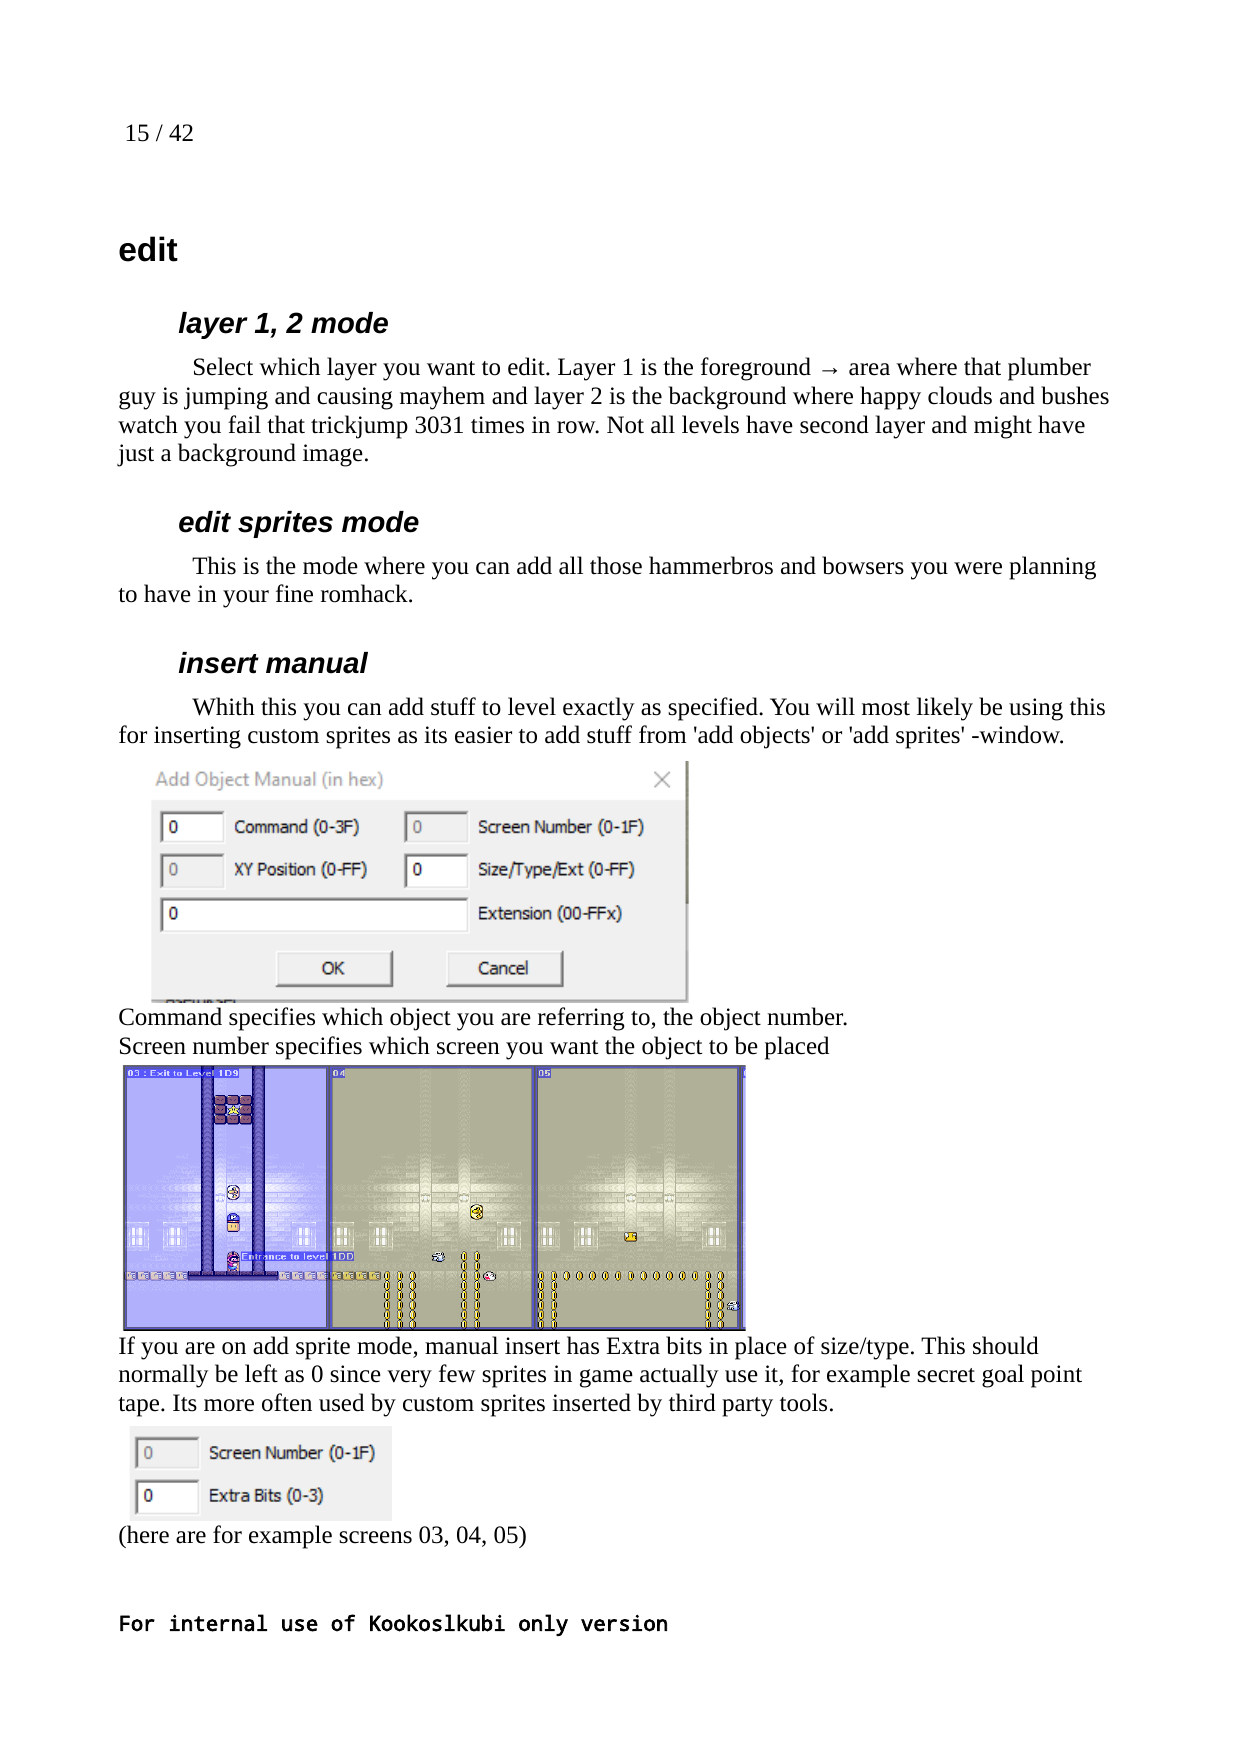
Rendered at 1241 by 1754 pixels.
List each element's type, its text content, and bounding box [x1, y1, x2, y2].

text (here are for example screens 03, 04, 05) [118, 1521, 1122, 1549]
subtitle edit [118, 230, 1122, 269]
text Whith this you can add stuff to level exactly as specified. You will most likely be using this for inserting custom sprites as its easier to add stuff from 'add objects' or 'add sprites' -window. [118, 692, 1122, 749]
picture [122, 1065, 746, 1331]
subtitle layer 1, 2 mode [118, 306, 1122, 340]
text If you are on add sprite mode, manual insert has Extra bits in place of size/type. This should normally be left as 0 since very few sprites in game actually use it, for example secret goal point tape. Its more often used by custom sprites inserted by third party tools. [118, 1331, 1122, 1417]
picture [129, 1426, 392, 1521]
text Command specifies which object you are referring to, the object number. Screen number specifies which screen you want the object to be placed [118, 1003, 1122, 1060]
subtitle edit sprites mode [118, 505, 1122, 538]
subtitle insert manual [118, 646, 1122, 679]
text Select which layer you want to edit. Layer 1 is the foreground → area where that plumber guy is jumping and causing mayhem and layer 2 is the background where happy clouds and bushes watch you fail that trickjump 3031 times in row. Not all levels have second layer and might have just a background image. [118, 352, 1122, 467]
text This is the mode where you can add all those hammerbros and bowsers you were planning to have in your fine romhack. [118, 551, 1122, 608]
picture [151, 761, 689, 1003]
